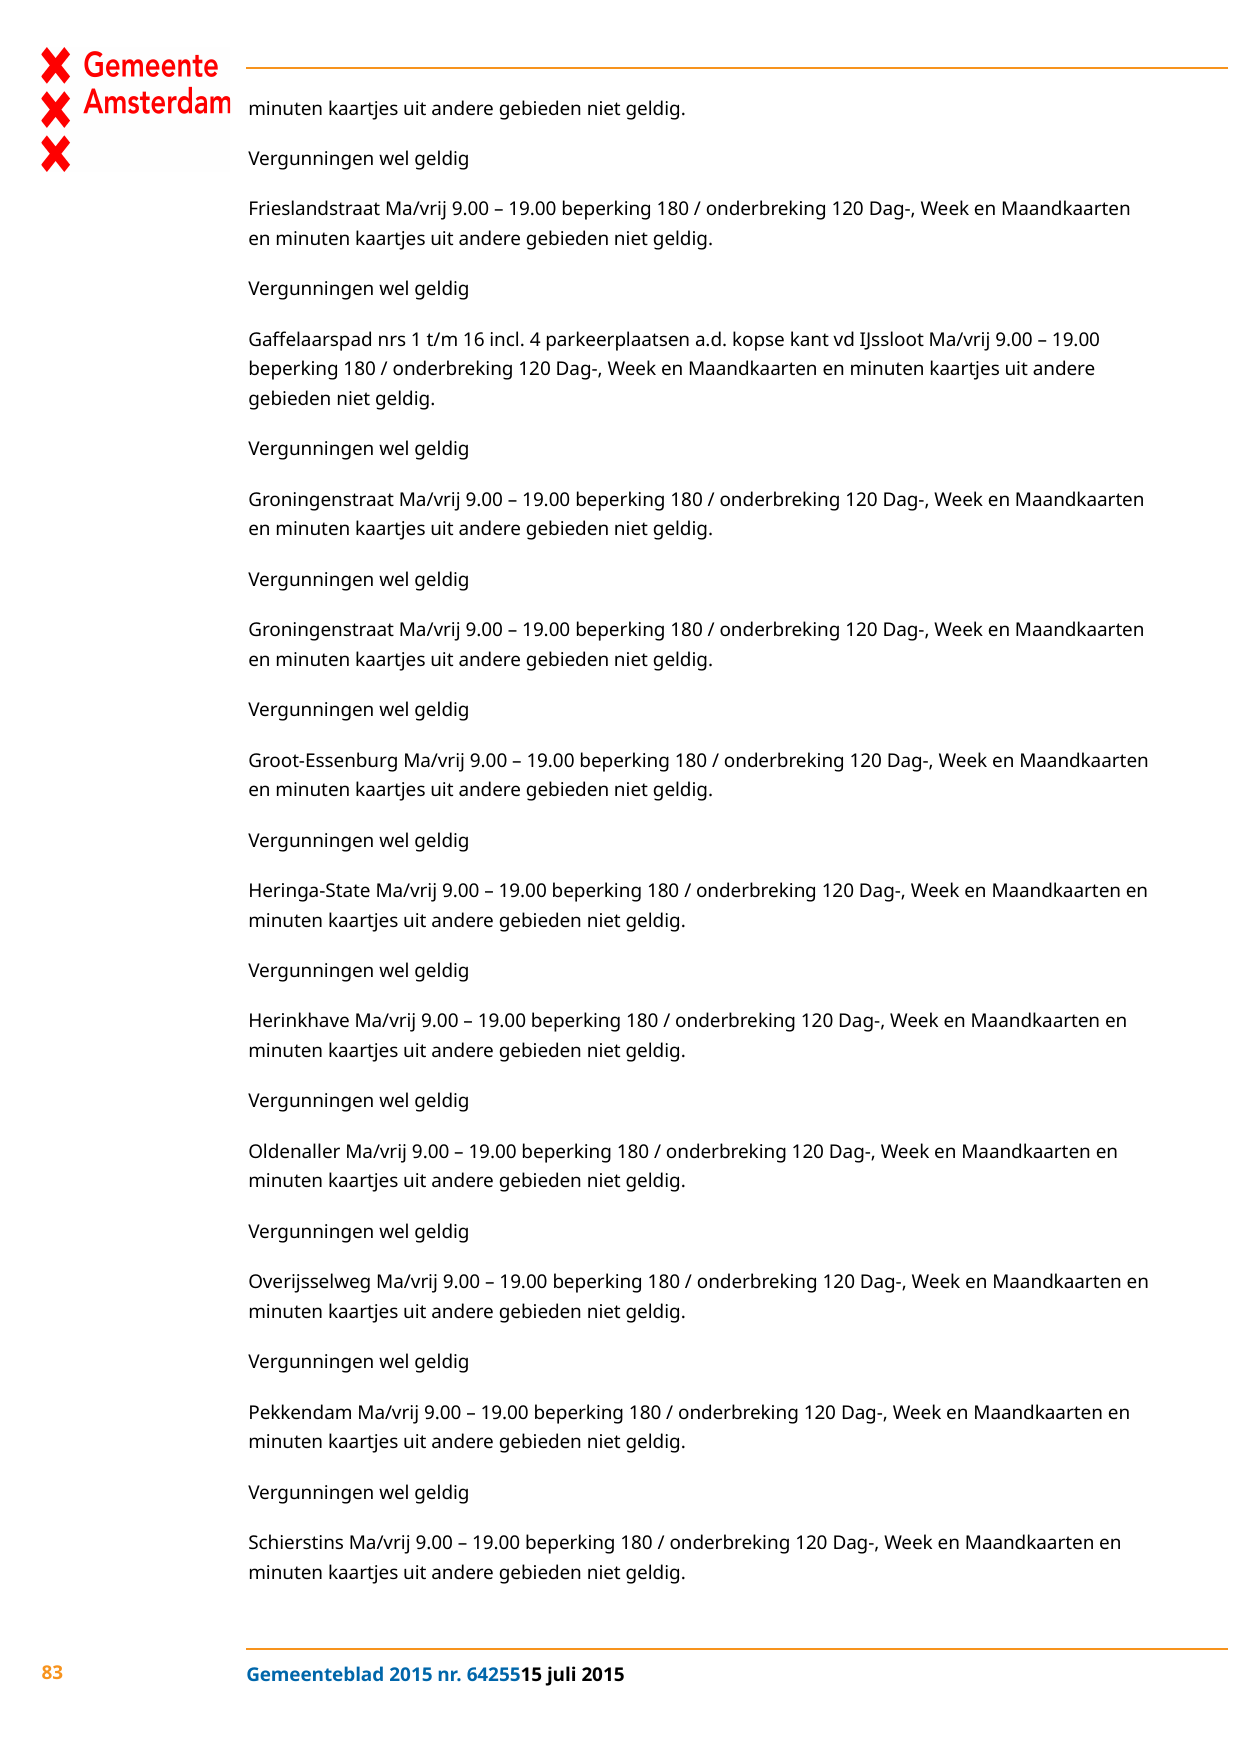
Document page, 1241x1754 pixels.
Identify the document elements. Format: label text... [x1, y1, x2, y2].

text Gaffelaarspad nrs 1 t/m 16 incl. 4 parkeerplaatsen a.d. kopse kant vd IJssloot Ma/vrij 9.00 – 19.00 beperking 180 / onderbreking 120 Dag-, Week en Maandkaarten en minuten kaartjes uit andere gebieden niet geldig. [248, 326, 1152, 411]
text Overijsselweg Ma/vrij 9.00 – 19.00 beperking 180 / onderbreking 120 Dag-, Week en Maandkaarten en minuten kaartjes uit andere gebieden niet geldig. [248, 1268, 1152, 1324]
text Vergunningen wel geldig [248, 145, 1152, 171]
text Schierstins Ma/vrij 9.00 – 19.00 beperking 180 / onderbreking 120 Dag-, Week en Maandkaarten en minuten kaartjes uit andere gebieden niet geldig. [248, 1529, 1152, 1585]
text Herinkhave Ma/vrij 9.00 – 19.00 beperking 180 / onderbreking 120 Dag-, Week en Maandkaarten en minuten kaartjes uit andere gebieden niet geldig. [248, 1008, 1152, 1063]
text Vergunningen wel geldig [248, 1479, 1152, 1505]
text Vergunningen wel geldig [248, 1218, 1152, 1244]
text Oldenaller Ma/vrij 9.00 – 19.00 beperking 180 / onderbreking 120 Dag-, Week en Maandkaarten en minuten kaartjes uit andere gebieden niet geldig. [248, 1138, 1152, 1193]
text Pekkendam Ma/vrij 9.00 – 19.00 beperking 180 / onderbreking 120 Dag-, Week en Maandkaarten en minuten kaartjes uit andere gebieden niet geldig. [248, 1399, 1152, 1454]
text Heringa-State Ma/vrij 9.00 – 19.00 beperking 180 / onderbreking 120 Dag-, Week en Maandkaarten en minuten kaartjes uit andere gebieden niet geldig. [248, 877, 1152, 933]
text Groningenstraat Ma/vrij 9.00 – 19.00 beperking 180 / onderbreking 120 Dag-, Week en Maandkaarten en minuten kaartjes uit andere gebieden niet geldig. [248, 486, 1152, 541]
text Vergunningen wel geldig [248, 436, 1152, 461]
text Vergunningen wel geldig [248, 276, 1152, 301]
text Vergunningen wel geldig [248, 957, 1152, 983]
text Vergunningen wel geldig [248, 1088, 1152, 1113]
text Groot-Essenburg Ma/vrij 9.00 – 19.00 beperking 180 / onderbreking 120 Dag-, Week en Maandkaarten en minuten kaartjes uit andere gebieden niet geldig. [248, 747, 1152, 802]
text Groningenstraat Ma/vrij 9.00 – 19.00 beperking 180 / onderbreking 120 Dag-, Week en Maandkaarten en minuten kaartjes uit andere gebieden niet geldig. [248, 616, 1152, 672]
text Vergunningen wel geldig [248, 827, 1152, 853]
picture [41, 47, 231, 172]
text Vergunningen wel geldig [248, 1348, 1152, 1374]
text minuten kaartjes uit andere gebieden niet geldig. [248, 95, 1152, 121]
text Vergunningen wel geldig [248, 696, 1152, 722]
text Frieslandstraat Ma/vrij 9.00 – 19.00 beperking 180 / onderbreking 120 Dag-, Week en Maandkaarten en minuten kaartjes uit andere gebieden niet geldig. [248, 196, 1152, 251]
text Vergunningen wel geldig [248, 566, 1152, 592]
